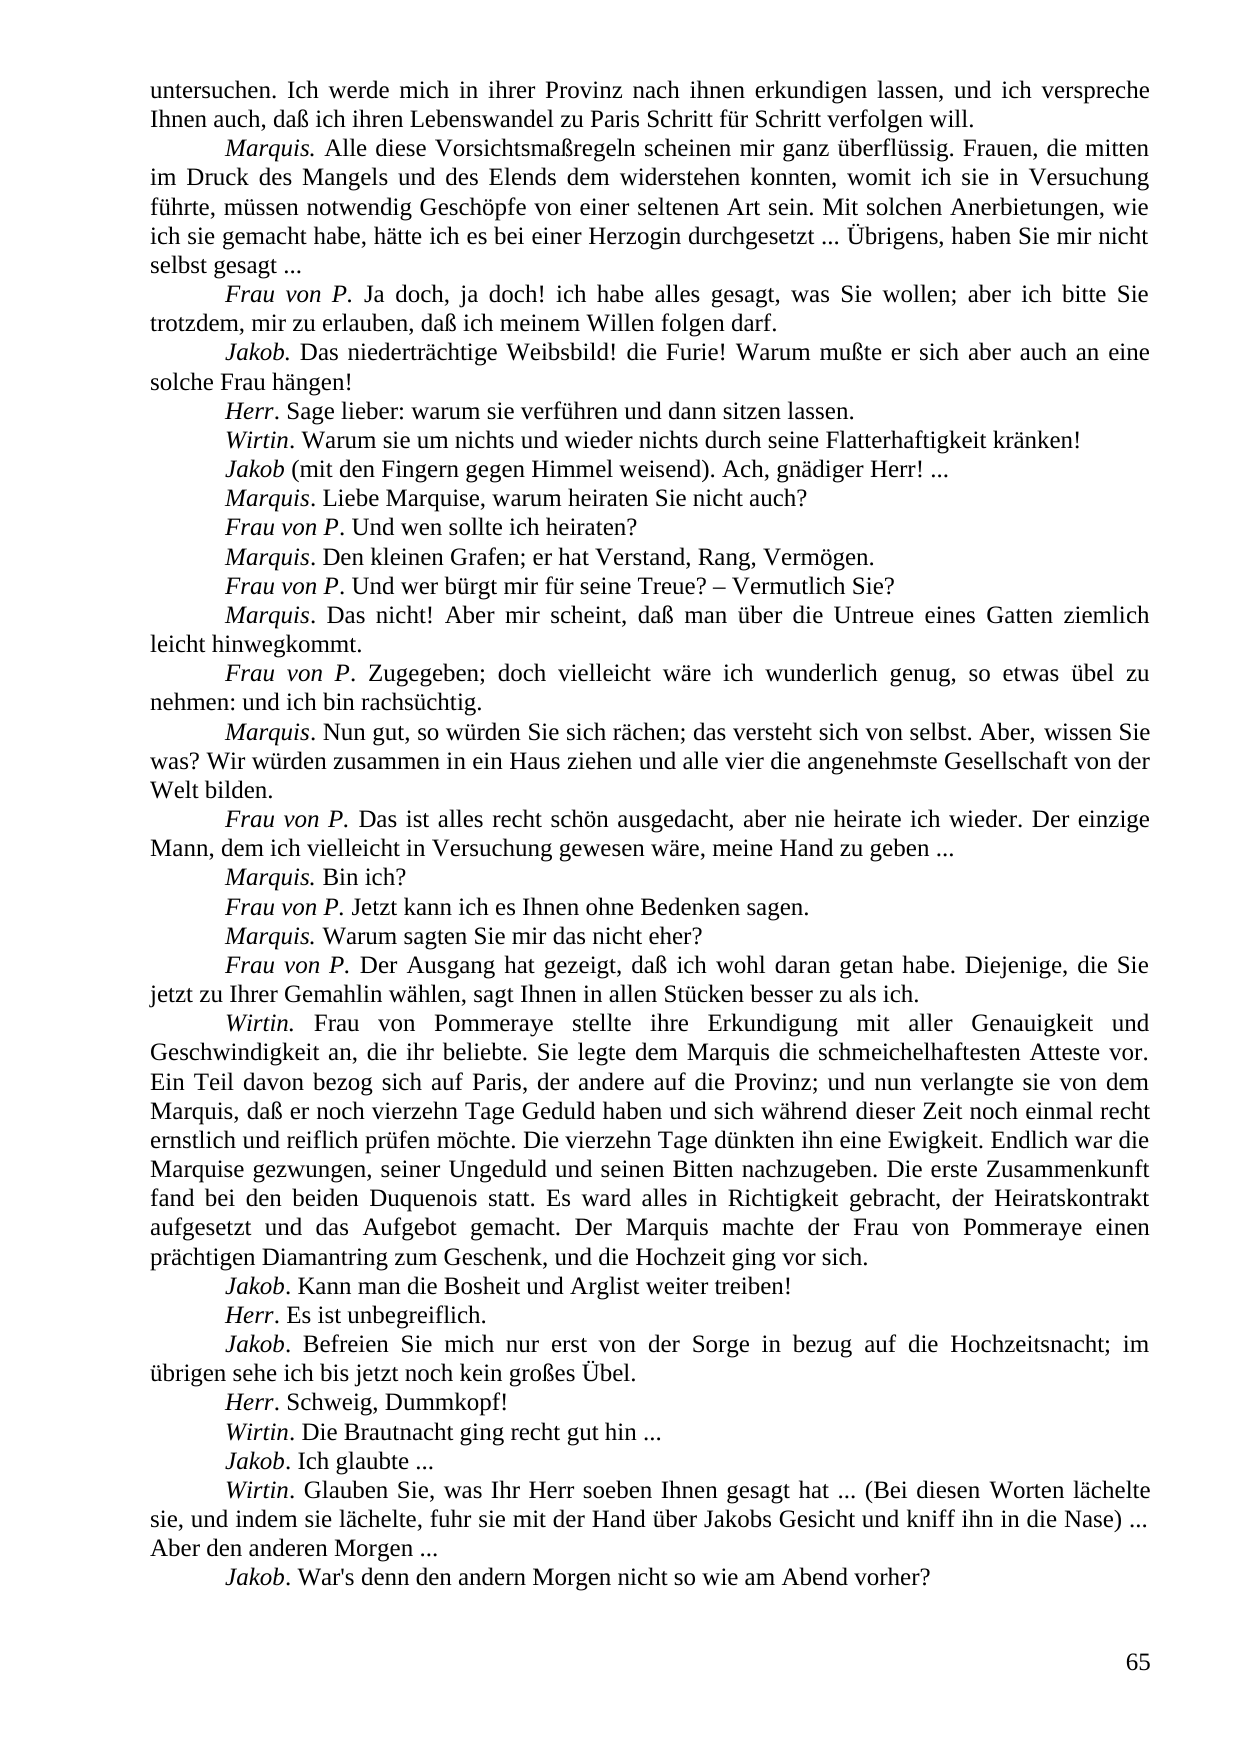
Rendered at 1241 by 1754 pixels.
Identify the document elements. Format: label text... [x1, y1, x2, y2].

text Marquis. Alle diese Vorsichtsmaßregeln scheinen mir ganz überflüssig. Frauen, die mitten im Druck des Mangels und des Elends dem widerstehen konnten, womit ich sie in Versuchung führte, müssen notwendig Geschöpfe von einer seltenen Art sein. Mit solchen Anerbietungen, wie ich sie gemacht habe, hätte ich es bei einer Herzogin durchgesetzt ... Übrigens, haben Sie mir nicht selbst gesagt ... [150, 133, 1151, 279]
text Frau von P. Jetzt kann ich es Ihnen ohne Bedenken sagen. [150, 891, 1151, 920]
text Frau von P. Der Ausgang hat gezeigt, daß ich wohl daran getan habe. Diejenige, die Sie jetzt zu Ihrer Gemahlin wählen, sagt Ihnen in allen Stücken besser zu als ich. [150, 949, 1151, 1008]
text Herr. Schweig, Dummkopf! [150, 1387, 1151, 1416]
text Frau von P. Zugegeben; doch vielleicht wäre ich wunderlich genug, so etwas übel zu nehmen: und ich bin rachsüchtig. [150, 658, 1151, 716]
text Frau von P. Und wer bürgt mir für seine Treue? – Vermutlich Sie? [150, 570, 1151, 599]
text Wirtin. Frau von Pommeraye stellte ihre Erkundigung mit aller Genauigkeit und Geschwindigkeit an, die ihr beliebte. Sie legte dem Marquis die schmeichelhaftesten Atteste vor. Ein Teil davon bezog sich auf Paris, der andere auf die Provinz; und nun verlangte sie von dem Marquis, daß er noch vierzehn Tage Geduld haben und sich während dieser Zeit noch einmal recht ernstlich und reiflich prüfen möchte. Die vierzehn Tage dünkten ihn eine Ewigkeit. Endlich war die Marquise gezwungen, seiner Ungeduld und seinen Bitten nachzugeben. Die erste Zusammenkunft fand bei den beiden Duquenois statt. Es ward alles in Richtigkeit gebracht, der Heiratskontrakt aufgesetzt und das Aufgebot gemacht. Der Marquis machte der Frau von Pommeraye einen prächtigen Diamantring zum Geschenk, und die Hochzeit ging vor sich. [150, 1008, 1151, 1270]
text Marquis. Bin ich? [150, 862, 1151, 891]
text Marquis. Liebe Marquise, warum heiraten Sie nicht auch? [150, 483, 1151, 512]
text Jakob. Kann man die Bosheit und Arglist weiter treiben! [150, 1270, 1151, 1299]
text Frau von P. Das ist alles recht schön ausgedacht, aber nie heirate ich wieder. Der einzige Mann, dem ich vielleicht in Versuchung gewesen wäre, meine Hand zu geben ... [150, 804, 1151, 862]
text Wirtin. Die Brautnacht ging recht gut hin ... [150, 1416, 1151, 1445]
text Wirtin. Glauben Sie, was Ihr Herr soeben Ihnen gesagt hat ... (Bei diesen Worten lächelte sie, und indem sie lächelte, fuhr sie mit der Hand über Jakobs Gesicht und kniff ihn in die Nase) ... Aber den anderen Morgen ... [150, 1474, 1151, 1562]
text Herr. Sage lieber: warum sie verführen und dann sitzen lassen. [150, 395, 1151, 424]
text Marquis. Nun gut, so würden Sie sich rächen; das versteht sich von selbst. Aber, wissen Sie was? Wir würden zusammen in ein Haus ziehen und alle vier die angenehmste Gesellschaft von der Welt bilden. [150, 716, 1151, 804]
text Wirtin. Warum sie um nichts und wieder nichts durch seine Flatterhaftigkeit kränken! [150, 424, 1151, 454]
text Marquis. Das nicht! Aber mir scheint, daß man über die Untreue eines Gatten ziemlich leicht hinwegkommt. [150, 599, 1151, 658]
text Jakob (mit den Fingern gegen Himmel weisend). Ach, gnädiger Herr! ... [150, 454, 1151, 483]
text untersuchen. Ich werde mich in ihrer Provinz nach ihnen erkundigen lassen, und ich verspreche Ihnen auch, daß ich ihren Lebenswandel zu Paris Schritt für Schritt verfolgen will. [150, 75, 1151, 133]
text Frau von P. Und wen sollte ich heiraten? [150, 512, 1151, 541]
text Marquis. Den kleinen Grafen; er hat Verstand, Rang, Vermögen. [150, 541, 1151, 570]
text Jakob. Befreien Sie mich nur erst von der Sorge in bezug auf die Hochzeitsnacht; im übrigen sehe ich bis jetzt noch kein großes Übel. [150, 1329, 1151, 1387]
text Herr. Es ist unbegreiflich. [150, 1299, 1151, 1329]
text Jakob. Das niederträchtige Weibsbild! die Furie! Warum mußte er sich aber auch an eine solche Frau hängen! [150, 337, 1151, 395]
text Jakob. War's denn den andern Morgen nicht so wie am Abend vorher? [150, 1562, 1151, 1591]
text Frau von P. Ja doch, ja doch! ich habe alles gesagt, was Sie wollen; aber ich bitte Sie trotzdem, mir zu erlauben, daß ich meinem Willen folgen darf. [150, 279, 1151, 337]
text Marquis. Warum sagten Sie mir das nicht eher? [150, 920, 1151, 949]
text Jakob. Ich glaubte ... [150, 1445, 1151, 1474]
